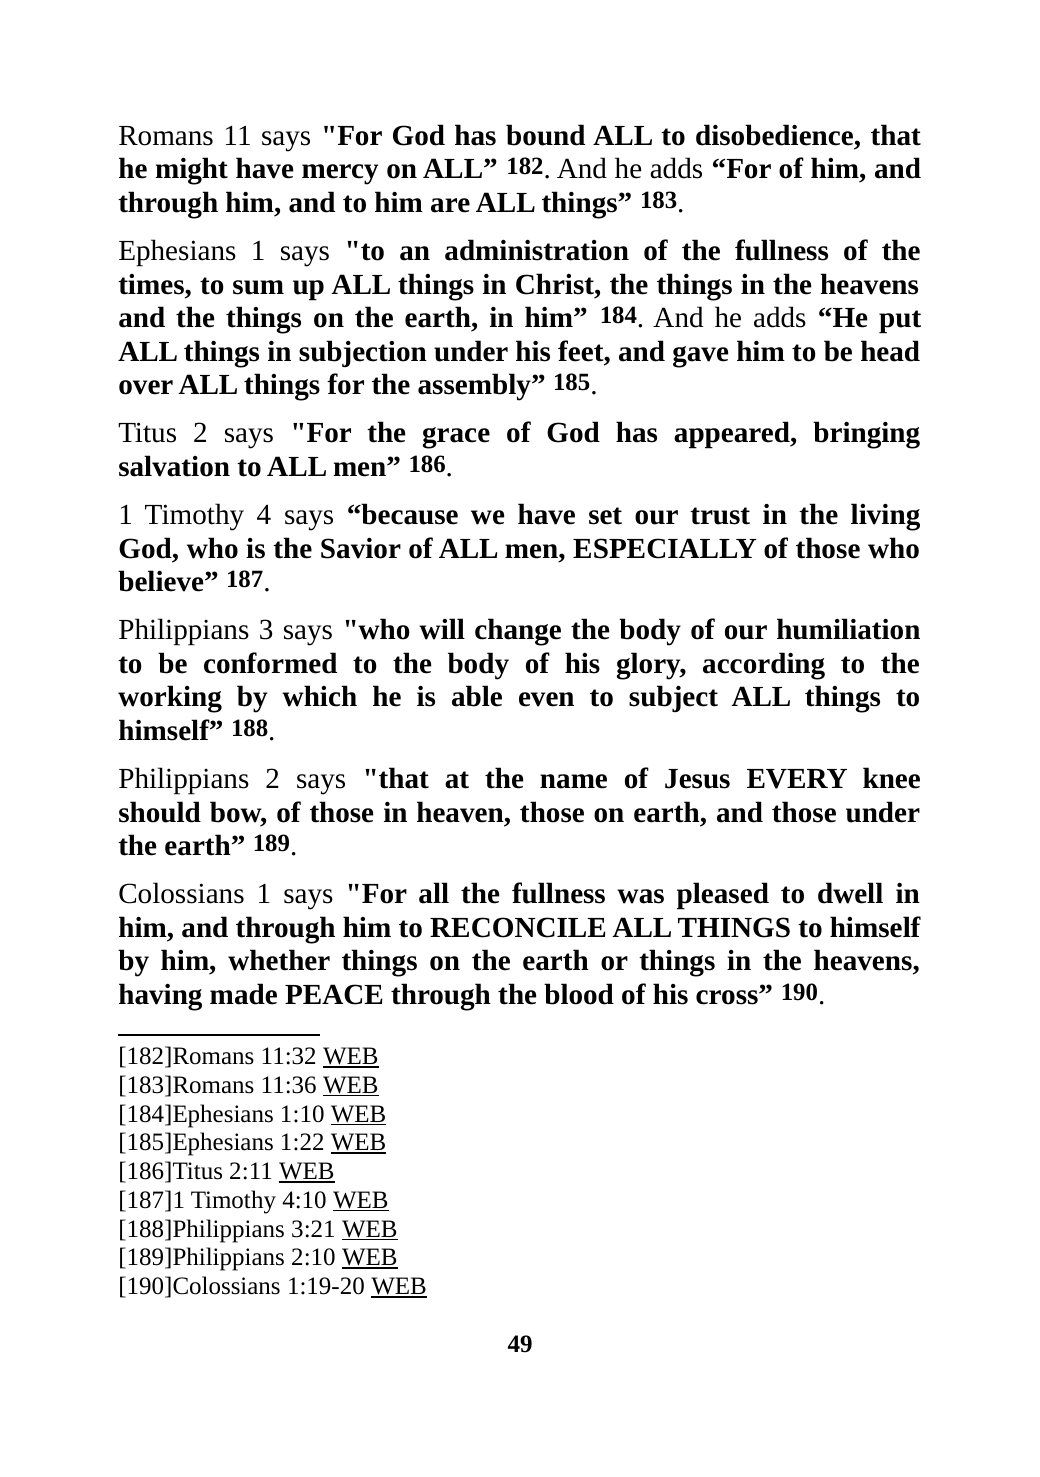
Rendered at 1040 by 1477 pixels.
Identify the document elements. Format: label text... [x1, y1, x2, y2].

text Romans 11 says "For God has bound ALL to disobedience, that he might have mercy on ALL” . And he adds “For of him, and through him, and to him are ALL things” . [118, 118, 921, 219]
text 1 Timothy 4 says “because we have set our trust in the living God, who is the Savior of ALL men, ESPECIALLY of those who believe” . [118, 497, 921, 598]
text Colossians 1:19-20 WEB [118, 1271, 921, 1300]
text Philippians 3:21 WEB [118, 1214, 921, 1242]
text Titus 2 says "For the grace of God has appeared, bringing salvation to ALL men” . [118, 416, 921, 483]
text Ephesians 1:10 WEB [118, 1099, 921, 1127]
text Romans 11:32 WEB [118, 1041, 921, 1070]
text Philippians 3 says "who will change the body of our humiliation to be conformed to the body of his glory, according to the working by which he is able even to subject ALL things to himself” . [118, 612, 921, 747]
text Philippians 2 says "that at the name of Jesus EVERY knee should bow, of those in heaven, those on earth, and those under the earth” . [118, 761, 921, 862]
text Philippians 2:10 WEB [118, 1242, 921, 1271]
text Colossians 1 says "For all the fullness was pleased to dwell in him, and through him to RECONCILE ALL THINGS to himself by him, whether things on the earth or things in the heavens, having made PEACE through the blood of his cross” . [118, 876, 921, 1011]
text Ephesians 1 says "to an administration of the fullness of the times, to sum up ALL things in Christ, the things in the heavens and the things on the earth, in him” . And he adds “He put ALL things in subjection under his feet, and gave him to be head over ALL things for the assembly” . [118, 233, 921, 401]
text Ephesians 1:22 WEB [118, 1127, 921, 1156]
text 1 Timothy 4:10 WEB [118, 1185, 921, 1214]
text Titus 2:11 WEB [118, 1156, 921, 1185]
text Romans 11:36 WEB [118, 1070, 921, 1099]
